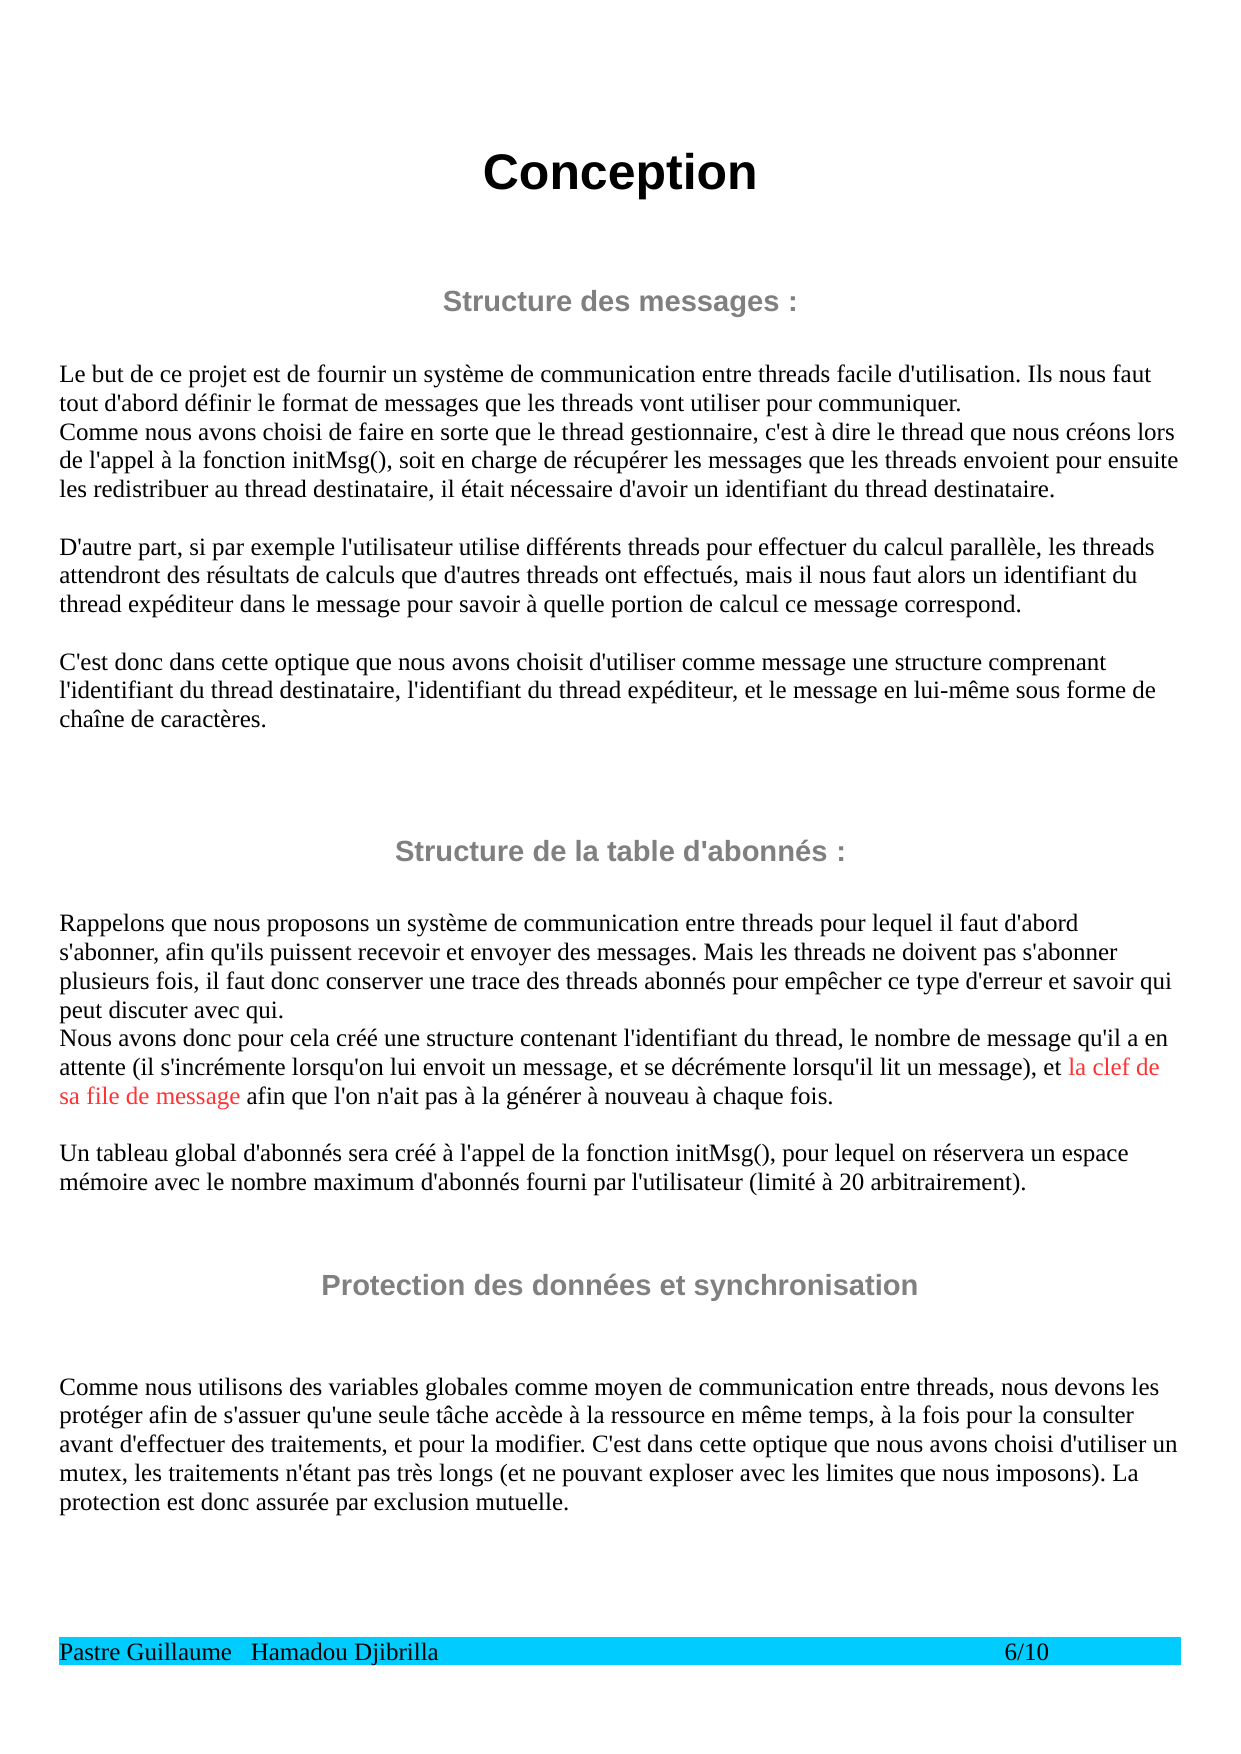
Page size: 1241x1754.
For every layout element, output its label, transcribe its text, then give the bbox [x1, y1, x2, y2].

text Nous avons donc pour cela créé une structure contenant l'identifiant du thread, le nombre de message qu'il a en attente (il s'incrémente lorsqu'on lui envoit un message, et se décrémente lorsqu'il lit un message), et la clef de sa file de message afin que l'on n'ait pas à la générer à nouveau à chaque fois. [59, 1023, 1181, 1110]
subtitle Protection des données et synchronisation [59, 1268, 1181, 1302]
text Comme nous avons choisi de faire en sorte que le thread gestionnaire, c'est à dire le thread que nous créons lors de l'appel à la fonction initMsg(), soit en charge de récupérer les messages que les threads envoient pour ensuite les redistribuer au thread destinataire, il était nécessaire d'avoir un identifiant du thread destinataire. [59, 417, 1181, 503]
subtitle Structure de la table d'abonnés : [59, 834, 1181, 867]
text Comme nous utilisons des variables globales comme moyen de communication entre threads, nous devons les protéger afin de s'assuer qu'une seule tâche accède à la ressource en même temps, à la fois pour la consulter avant d'effectuer des traitements, et pour la modifier. C'est dans cette optique que nous avons choisi d'utiliser un mutex, les traitements n'étant pas très longs (et ne pouvant exploser avec les limites que nous imposons). La protection est donc assurée par exclusion mutuelle. [59, 1372, 1181, 1515]
text Un tableau global d'abonnés sera créé à l'appel de la fonction initMsg(), pour lequel on réservera un espace mémoire avec le nombre maximum d'abonnés fourni par l'utilisateur (limité à 20 arbitrairement). [59, 1138, 1181, 1196]
text C'est donc dans cette optique que nous avons choisit d'utiliser comme message une structure comprenant l'identifiant du thread destinataire, l'identifiant du thread expéditeur, et le message en lui-même sous forme de chaîne de caractères. [59, 647, 1181, 733]
text Rappelons que nous proposons un système de communication entre threads pour lequel il faut d'abord s'abonner, afin qu'ils puissent recevoir et envoyer des messages. Mais les threads ne doivent pas s'abonner plusieurs fois, il faut donc conserver une trace des threads abonnés pour empêcher ce type d'erreur et savoir qui peut discuter avec qui. [59, 908, 1181, 1023]
text D'autre part, si par exemple l'utilisateur utilise différents threads pour effectuer du calcul parallèle, les threads attendront des résultats de calculs que d'autres threads ont effectués, mais il nous faut alors un identifiant du thread expéditeur dans le message pour savoir à quelle portion de calcul ce message correspond. [59, 532, 1181, 618]
subtitle Conception [59, 142, 1181, 200]
text Le but de ce projet est de fournir un système de communication entre threads facile d'utilisation. Ils nous faut tout d'abord définir le format de messages que les threads vont utiliser pour communiquer. [59, 359, 1181, 417]
subtitle Structure des messages : [59, 284, 1181, 318]
